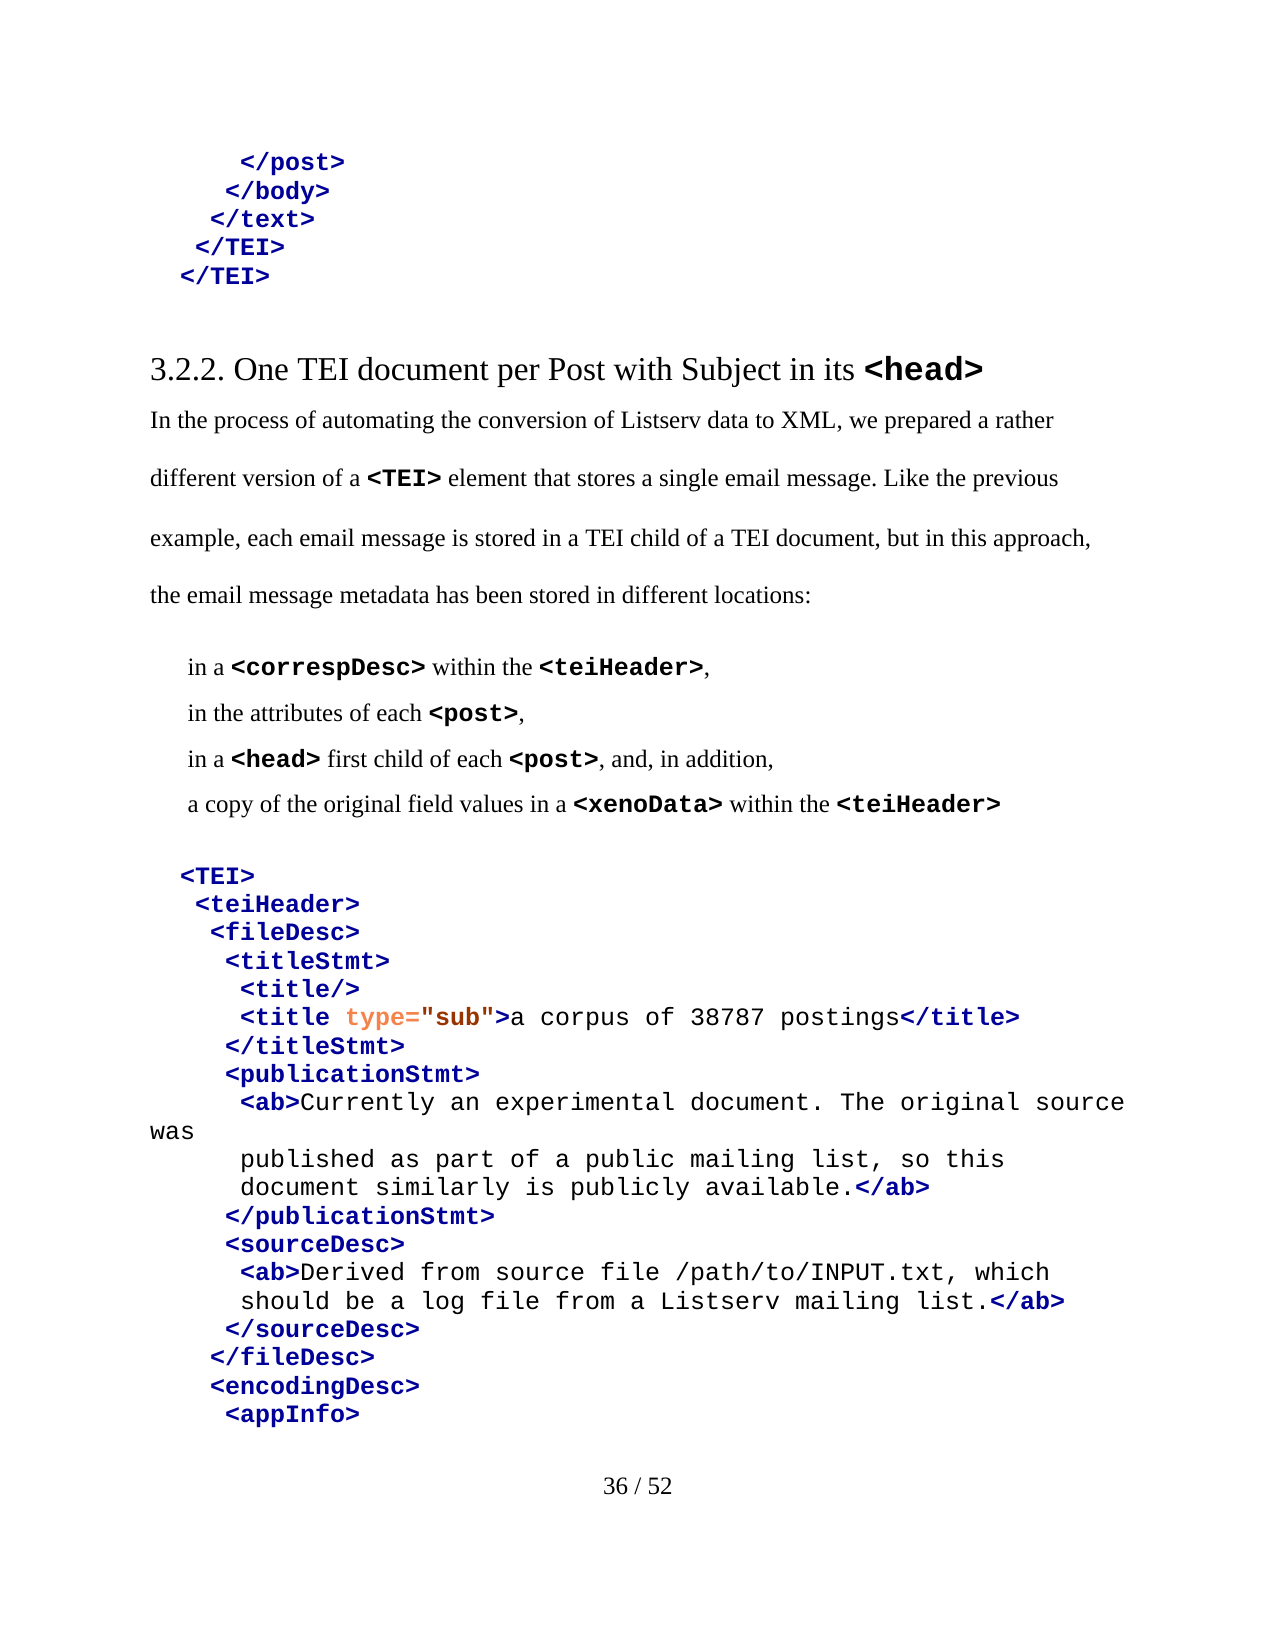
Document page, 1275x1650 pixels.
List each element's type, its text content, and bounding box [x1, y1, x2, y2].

list a copy of the original field values in a <xenoData> within the <teiHeader> [187, 789, 1125, 820]
text <TEI> <teiHeader> <fileDesc> <titleStmt> <title/> <title type="sub">a corpus of 38787 postings</title> </titleStmt> <publicationStmt> <ab>Currently an experimental document. The original source was published as part of a public mailing list, so this document similarly is publicly available.</ab> </publicationStmt> <sourceDesc> <ab>Derived from source file /path/to/INPUT.txt, which should be a log file from a Listserv mailing list.</ab> </sourceDesc> </fileDesc> <encodingDesc> <appInfo> [150, 835, 1125, 1430]
text </post> </body> </text> </TEI> </TEI> [150, 150, 1125, 320]
list in a <head> first child of each <post>, and, in addition, [187, 744, 1125, 774]
list in the attributes of each <post>, [187, 698, 1125, 729]
text In the process of automating the conversion of Listserv data to XML, we prepared a rather different version of a <TEI> element that stores a single email message. Like the previous example, each email message is stored in a TEI child of a TEI document, but in this approach, the email message metadata has been stored in different locations: [150, 406, 1125, 609]
list in a <correspDesc> within the <teiHeader>, [187, 652, 1125, 683]
subtitle 3.2.2. One TEI document per Post with Subject in its <head> [150, 349, 1125, 391]
